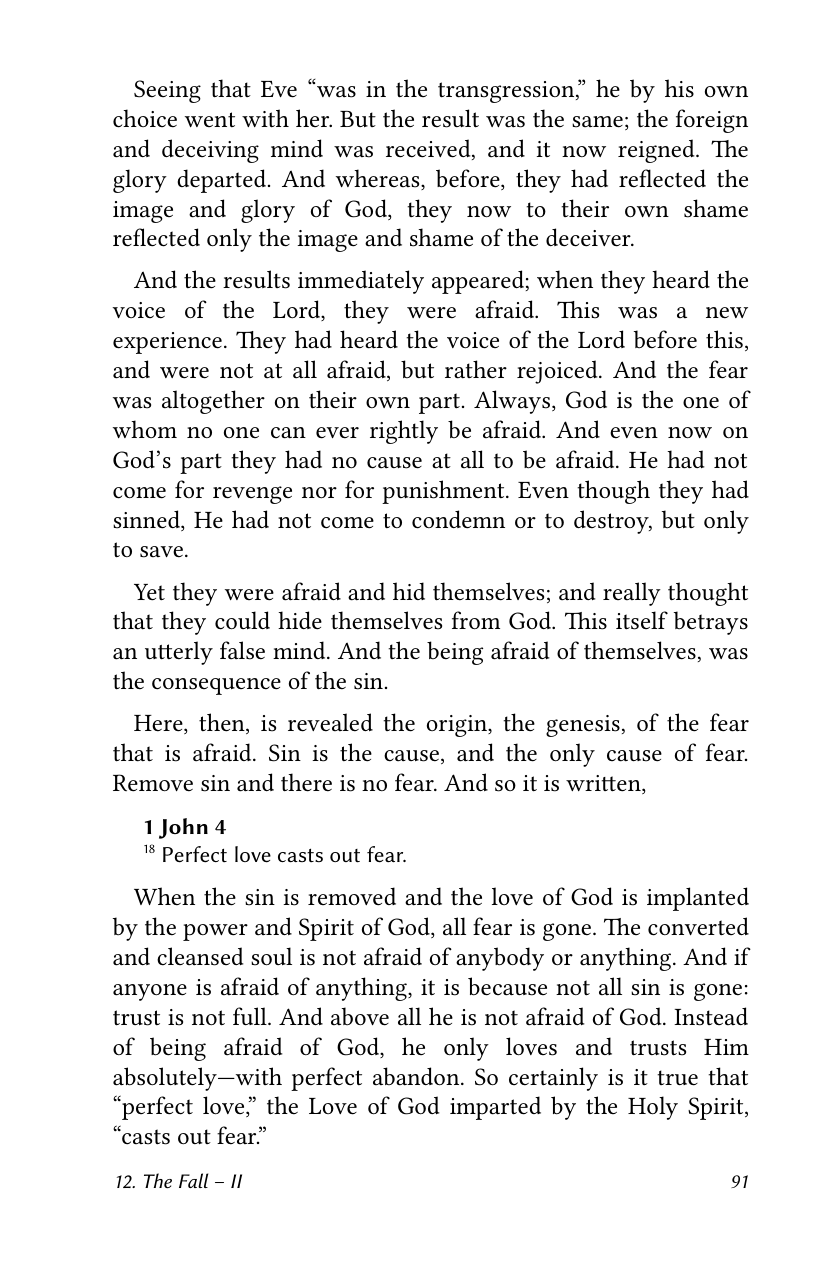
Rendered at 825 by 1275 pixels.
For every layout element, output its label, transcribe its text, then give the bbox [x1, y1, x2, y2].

text 18 Perfect love casts out fear. [142, 841, 720, 868]
text And the results immediately appeared; when they heard the voice of the Lord, they were afraid. This was a new experience. They had heard the voice of the Lord before this, and were not at all afraid, but rather rejoiced. And the fear was altogether on their own part. Always, God is the one of whom no one can ever rightly be afraid. And even now on God’s part they had no cause at all to be afraid. He had not come for revenge nor for punishment. Even though they had sinned, He had not come to condemn or to destroy, but only to save. [112, 266, 750, 564]
text Seeing that Eve “was in the transgression,” he by his own choice went with her. But the result was the same; the foreign and deceiving mind was received, and it now reigned. The glory departed. And whereas, before, they had reflected the image and glory of God, they now to their own shame reflected only the image and shame of the deceiver. [112, 75, 750, 253]
text When the sin is removed and the love of God is implanted by the power and Spirit of God, all fear is gone. The converted and cleansed soul is not afraid of anybody or anything. And if anyone is afraid of anything, it is because not all sin is gone: trust is not full. And above all he is not afraid of God. Instead of being afraid of God, he only loves and trusts Him absolutely—with perfect abandon. So certainly is it true that “perfect love,” the Love of God imparted by the Holy Spirit, “casts out fear.” [112, 883, 750, 1151]
text Here, then, is revealed the origin, the genesis, of the fear that is afraid. Sin is the cause, and the only cause of fear. Remove sin and there is no fear. And so it is written, [112, 709, 750, 797]
text Yet they were afraid and hid themselves; and really thought that they could hide themselves from God. This itself betrays an utterly false mind. And the being afraid of themselves, was the consequence of the sin. [112, 577, 750, 696]
text 1 John 4 [142, 814, 750, 840]
